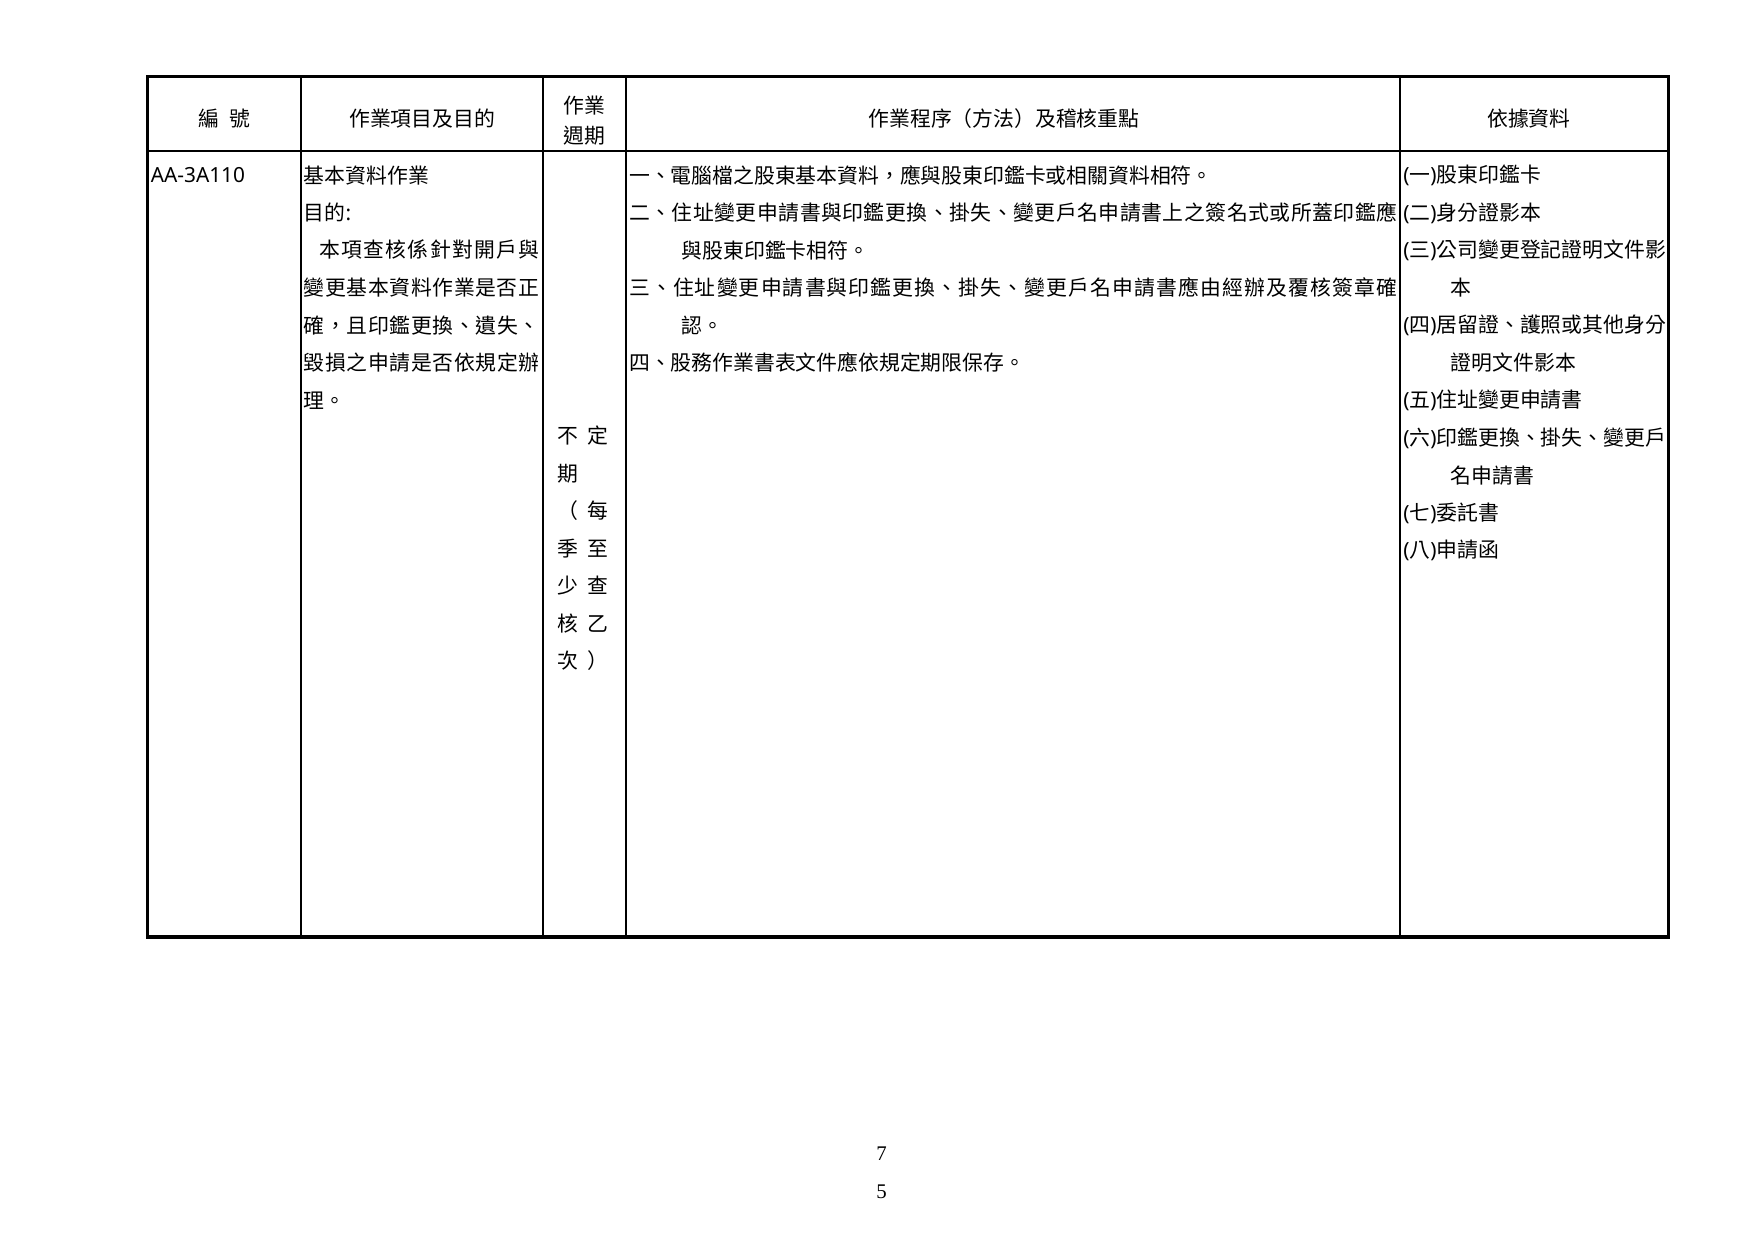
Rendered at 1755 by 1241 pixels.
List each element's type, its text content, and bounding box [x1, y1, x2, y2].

table_cell 基本資料作業 目的: 本項查核係針對開戶與變更基本資料作業是否正確，且印鑑更換、遺失、毀損之申請是否依規定辦理。 [302, 152, 542, 935]
table_header 依據資料 [1401, 78, 1667, 150]
table_header 編 號 [149, 78, 300, 150]
table_header 作業項目及目的 [302, 78, 542, 150]
table_cell (一)股東印鑑卡 (二)身分證影本 (三)公司變更登記證明文件影本 (四)居留證、護照或其他身分證明文件影本 (五)住址變更申請書 (六)印鑑更換、掛失、變更戶名申請書 (七)委託書 (八)申請函 [1401, 152, 1667, 935]
table_header 作業程序（方法）及稽核重點 [627, 78, 1399, 150]
table_cell AA-3A110 [149, 152, 300, 935]
table_cell 一、電腦檔之股東基本資料，應與股東印鑑卡或相關資料相符。 二、住址變更申請書與印鑑更換、掛失、變更戶名申請書上之簽名式或所蓋印鑑應與股東印鑑卡相符。 三、住址變更申請書與印鑑更換、掛失、變更戶名申請書應由經辦及覆核簽章確認。 四、股務作業書表文件應依規定期限保存。 [627, 152, 1399, 935]
table_header 作業 週期 [544, 78, 625, 150]
table_cell 不定期（每季至少查核乙次） [544, 152, 625, 935]
